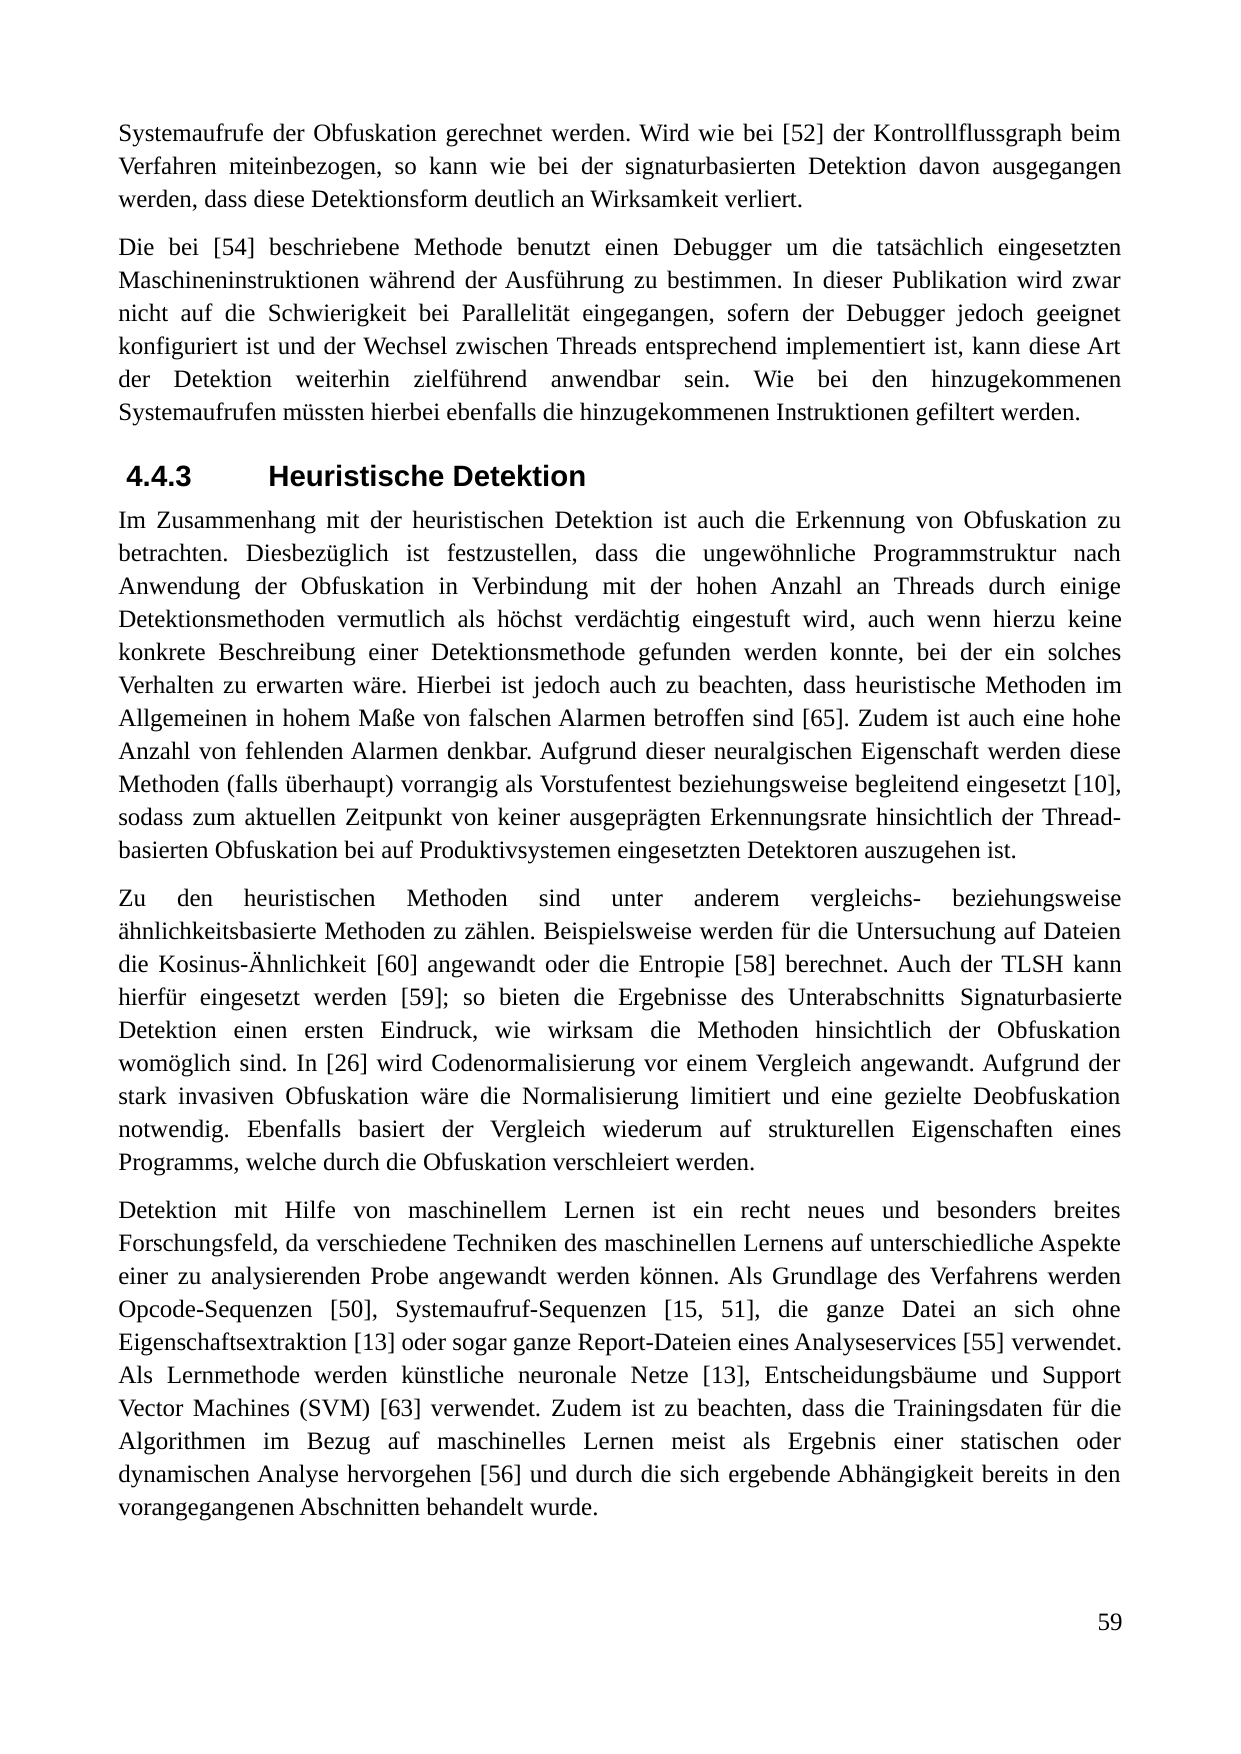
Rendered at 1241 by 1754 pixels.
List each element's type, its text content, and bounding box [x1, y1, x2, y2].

text Detektion mit Hilfe von maschinellem Lernen ist ein recht neues und besonders breites Forschungsfeld, da verschiedene Techniken des maschinellen Lernens auf unterschiedliche Aspekte einer zu analysierenden Probe angewandt werden können. Als Grundlage des Verfahrens werden Opcode-Sequenzen [50], Systemaufruf-Sequenzen [15, 51], die ganze Datei an sich ohne Eigenschaftsextraktion [13] oder sogar ganze Report-Dateien eines Analyseservices [55] verwendet. Als Lernmethode werden künstliche neuronale Netze [13], Entscheidungsbäume und Support Vector Machines (SVM) [63] verwendet. Zudem ist zu beachten, dass die Trainingsdaten für die Algorithmen im Bezug auf maschinelles Lernen meist als Ergebnis einer statischen oder dynamischen Analyse hervorgehen [56] und durch die sich ergebende Abhängigkeit bereits in den vorangegangenen Abschnitten behandelt wurde. [118, 1195, 1122, 1521]
text Die bei [54] beschriebene Methode benutzt einen Debugger um die tatsächlich eingesetzten Maschineninstruktionen während der Ausführung zu bestimmen. In dieser Publikation wird zwar nicht auf die Schwierigkeit bei Parallelität eingegangen, sofern der Debugger jedoch geeignet konfiguriert ist und der Wechsel zwischen Threads entsprechend implementiert ist, kann diese Art der Detektion weiterhin zielführend anwendbar sein. Wie bei den hinzugekommenen Systemaufrufen müssten hierbei ebenfalls die hinzugekommenen Instruktionen gefiltert werden. [118, 232, 1122, 426]
text Systemaufrufe der Obfuskation gerechnet werden. Wird wie bei [52] der Kontrollflussgraph beim Verfahren miteinbezogen, so kann wie bei der signaturbasierten Detektion davon ausgegangen werden, dass diese Detektionsform deutlich an Wirksamkeit verliert. [118, 118, 1122, 213]
subtitle Heuristische Detektion [118, 459, 1122, 493]
text Zu den heuristischen Methoden sind unter anderem vergleichs- beziehungsweise ähnlichkeitsbasierte Methoden zu zählen. Beispielsweise werden für die Untersuchung auf Dateien die Kosinus-Ähnlichkeit [60] angewandt oder die Entropie [58] berechnet. Auch der TLSH kann hierfür eingesetzt werden [59]; so bieten die Ergebnisse des Unterabschnitts Signaturbasierte Detektion einen ersten Eindruck, wie wirksam die Methoden hinsichtlich der Obfuskation womöglich sind. In [26] wird Codenormalisierung vor einem Vergleich angewandt. Aufgrund der stark invasiven Obfuskation wäre die Normalisierung limitiert und eine gezielte Deobfuskation notwendig. Ebenfalls basiert der Vergleich wiederum auf strukturellen Eigenschaften eines Programms, welche durch die Obfuskation verschleiert werden. [118, 883, 1122, 1176]
text Im Zusammenhang mit der heuristischen Detektion ist auch die Erkennung von Obfuskation zu betrachten. Diesbezüglich ist festzustellen, dass die ungewöhnliche Programmstruktur nach Anwendung der Obfuskation in Verbindung mit der hohen Anzahl an Threads durch einige Detektionsmethoden vermutlich als höchst verdächtig eingestuft wird, auch wenn hierzu keine konkrete Beschreibung einer Detektionsmethode gefunden werden konnte, bei der ein solches Verhalten zu erwarten wäre. Hierbei ist jedoch auch zu beachten, dass heuristische Methoden im Allgemeinen in hohem Maße von falschen Alarmen betroffen sind [65]. Zudem ist auch eine hohe Anzahl von fehlenden Alarmen denkbar. Aufgrund dieser neuralgischen Eigenschaft werden diese Methoden (falls überhaupt) vorrangig als Vorstufentest beziehungsweise begleitend eingesetzt [10], sodass zum aktuellen Zeitpunkt von keiner ausgeprägten Erkennungsrate hinsichtlich der Thread-basierten Obfuskation bei auf Produktivsystemen eingesetzten Detektoren auszugehen ist. [118, 505, 1122, 864]
